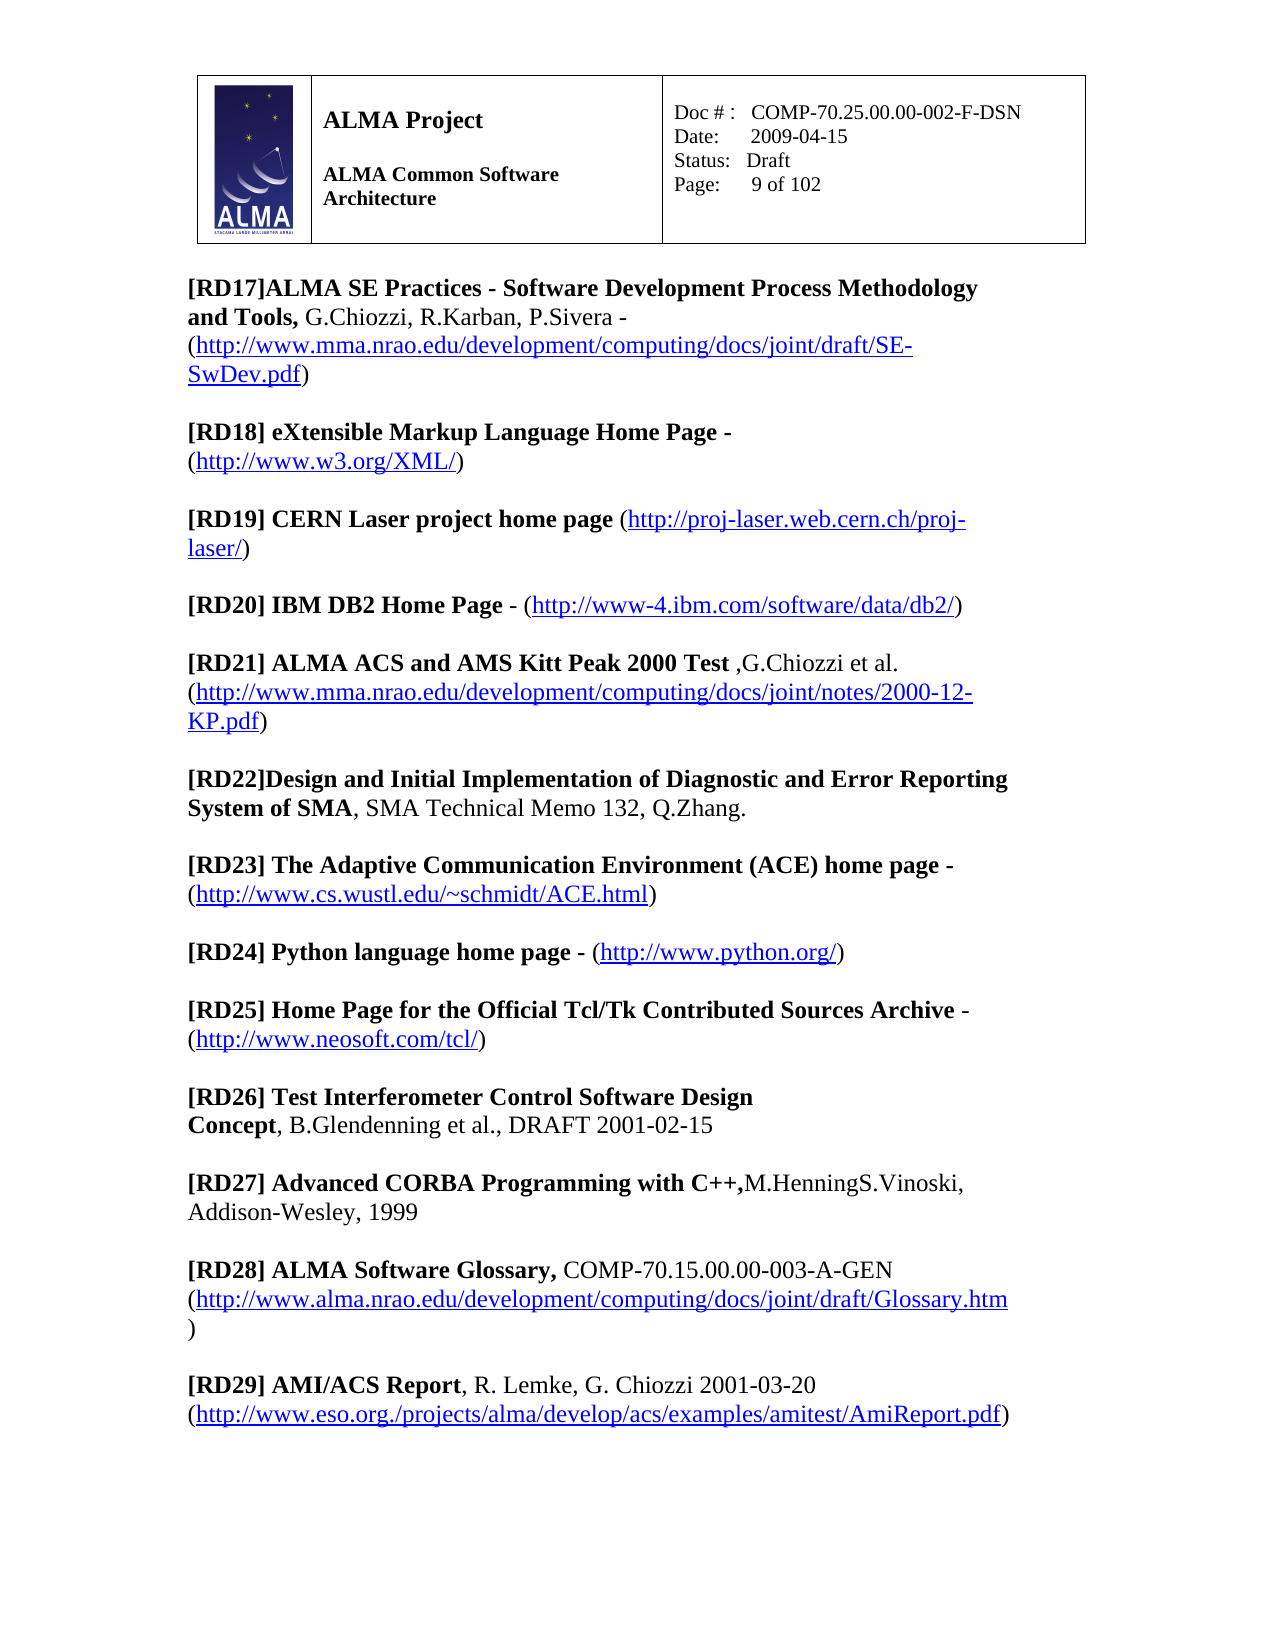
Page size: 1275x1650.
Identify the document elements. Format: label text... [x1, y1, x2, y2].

text [RD22]Design and Initial Implementation of Diagnostic and Error Reporting System of SMA, SMA Technical Memo 132, Q.Zhang. [187, 764, 1012, 821]
text [RD21] ALMA ACS and AMS Kitt Peak 2000 Test ,G.Chiozzi et al. (http://www.mma.nrao.edu/development/computing/docs/joint/notes/2000-12-KP.pdf) [187, 648, 1012, 735]
text [RD26] Test Interferometer Control Software Design Concept, B.Glendenning et al., DRAFT 2001-02-15 [187, 1082, 1012, 1139]
picture [214, 85, 293, 235]
text [RD25] Home Page for the Official Tcl/Tk Contributed Sources Archive - (http://www.neosoft.com/tcl/) [187, 995, 1012, 1053]
text [RD29] AMI/ACS Report, R. Lemke, G. Chiozzi 2001-03-20 (http://www.eso.org./projects/alma/develop/acs/examples/amitest/AmiReport.pdf) [187, 1371, 1012, 1428]
text [RD27] Advanced CORBA Programming with C++,M.HenningS.Vinoski, Addison-Wesley, 1999 [187, 1168, 1012, 1226]
text [RD19] CERN Laser project home page (http://proj-laser.web.cern.ch/proj-laser/) [187, 504, 1012, 561]
text [RD18] eXtensible Markup Language Home Page - (http://www.w3.org/XML/) [187, 417, 1012, 475]
text [RD23] The Adaptive Communication Environment (ACE) home page - (http://www.cs.wustl.edu/~schmidt/ACE.html) [187, 851, 1012, 908]
text [RD20] IBM DB2 Home Page - (http://www-4.ibm.com/software/data/db2/) [187, 591, 1012, 619]
text [RD28] ALMA Software Glossary, COMP-70.15.00.00-003-A-GEN (http://www.alma.nrao.edu/development/computing/docs/joint/draft/Glossary.htm) [187, 1255, 1012, 1341]
text [RD17]ALMA SE Practices - Software Development Process Methodology and Tools, G.Chiozzi, R.Karban, P.Sivera - (http://www.mma.nrao.edu/development/computing/docs/joint/draft/SE-SwDev.pdf) [187, 273, 1012, 388]
text [RD24] Python language home page - (http://www.python.org/) [187, 937, 1012, 966]
